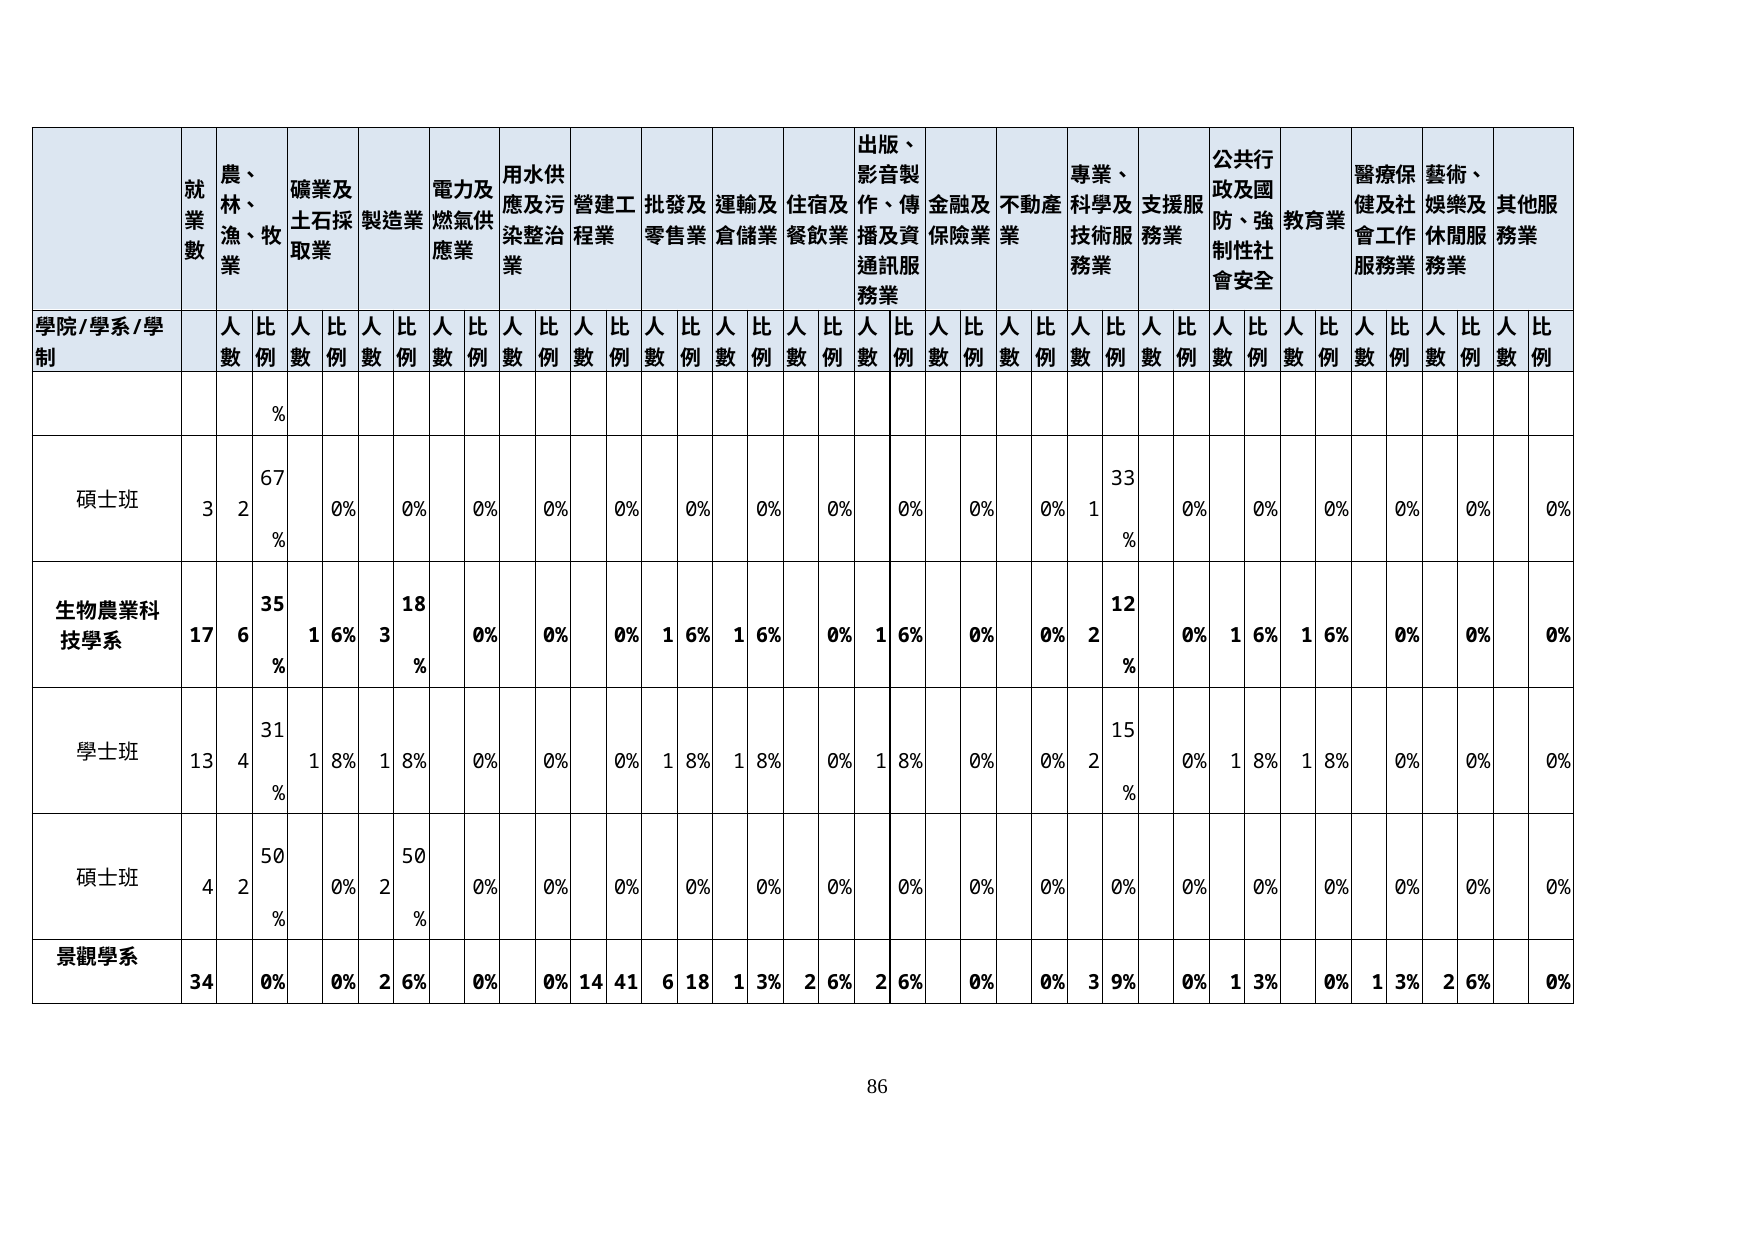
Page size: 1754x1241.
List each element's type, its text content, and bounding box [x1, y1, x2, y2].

table_cell [500, 940, 535, 1002]
table_cell [926, 562, 960, 687]
table_header 就業數 [182, 128, 216, 309]
table_header 農、林、漁、牧業 [217, 128, 287, 309]
table_cell [1139, 372, 1173, 435]
table_cell 比例 [323, 311, 358, 371]
table_cell 6 [217, 562, 252, 687]
table_cell 0% [1529, 940, 1573, 1002]
table_cell 比例 [1458, 311, 1493, 371]
table_cell 8% [678, 688, 712, 813]
table_cell [571, 562, 606, 687]
table_cell 0% [465, 814, 499, 939]
table_cell [1281, 372, 1315, 435]
table_cell 8% [1316, 688, 1351, 813]
table_cell 0% [678, 814, 712, 939]
table_cell 6 [642, 940, 677, 1002]
table_cell [784, 372, 818, 435]
table_cell 0% [1032, 814, 1067, 939]
table_cell 6% [1316, 562, 1351, 687]
table_cell 15% [1103, 688, 1138, 813]
table_cell 0% [678, 436, 712, 561]
table_cell 1 [713, 688, 747, 813]
table_cell 50% [394, 814, 429, 939]
table_cell [1281, 436, 1315, 561]
table_cell 比例 [678, 311, 712, 371]
table_cell [1494, 940, 1528, 1002]
table_cell 0% [1032, 940, 1067, 1002]
table_cell [926, 814, 960, 939]
table_cell [1139, 562, 1173, 687]
table_cell [465, 372, 499, 435]
table_header 教育業 [1281, 128, 1351, 309]
table_cell 比例 [465, 311, 499, 371]
table_cell 比例 [1103, 311, 1138, 371]
table_cell 4 [217, 688, 252, 813]
table_cell 0% [323, 940, 358, 1002]
table_cell 0% [1458, 562, 1493, 687]
table_cell [1032, 372, 1067, 435]
table_cell [359, 372, 393, 435]
table_cell [1494, 562, 1528, 687]
table_header 運輸及倉儲業 [713, 128, 783, 309]
table_cell 1 [855, 688, 889, 813]
table_cell [217, 940, 252, 1002]
table_cell 2 [1068, 688, 1102, 813]
table_cell [855, 372, 889, 435]
table_cell [430, 436, 464, 561]
table_cell [997, 562, 1031, 687]
table_cell [961, 372, 996, 435]
table_header [33, 128, 181, 309]
table_cell [1494, 436, 1528, 561]
table_cell 1 [855, 562, 889, 687]
table_cell 41 [607, 940, 641, 1002]
table_cell [1139, 688, 1173, 813]
table_cell 比例 [1316, 311, 1351, 371]
table_cell 3 [359, 562, 393, 687]
table_cell 人數 [217, 311, 252, 371]
table_cell 2 [217, 814, 252, 939]
table_cell [1068, 814, 1102, 939]
table_cell 0% [961, 688, 996, 813]
table_cell 2 [359, 940, 393, 1002]
table_cell 3% [1245, 940, 1280, 1002]
table_cell 0% [465, 436, 499, 561]
table_cell [33, 372, 181, 435]
table_cell 比例 [394, 311, 429, 371]
table_cell [1352, 562, 1386, 687]
table_cell 人數 [571, 311, 606, 371]
table_cell 人數 [288, 311, 322, 371]
table_header 藝術、娛樂及休閒服務業 [1423, 128, 1493, 309]
table_cell [536, 372, 570, 435]
table_cell 0% [394, 436, 429, 561]
table_cell 0% [1032, 688, 1067, 813]
table_cell 人數 [713, 311, 747, 371]
table_cell 0% [1316, 436, 1351, 561]
table_cell 0% [1529, 562, 1573, 687]
table_cell 0% [819, 814, 854, 939]
table_cell 0% [607, 814, 641, 939]
table_cell 0% [819, 436, 854, 561]
table_cell [1352, 814, 1386, 939]
table_cell 0% [536, 562, 570, 687]
table_cell [1139, 814, 1173, 939]
table_cell 人數 [855, 311, 889, 371]
table_cell 31% [253, 688, 287, 813]
table_cell [784, 562, 818, 687]
table_cell 人數 [430, 311, 464, 371]
table_cell 0% [1458, 814, 1493, 939]
table_cell 1 [642, 562, 677, 687]
table_cell [1494, 814, 1528, 939]
table_cell 8% [323, 688, 358, 813]
table_cell 1 [288, 688, 322, 813]
table_cell [288, 940, 322, 1002]
table_cell 6% [323, 562, 358, 687]
table_header 公共行政及國防、強制性社會安全 [1210, 128, 1280, 309]
table_cell 0% [748, 814, 783, 939]
table_cell [1529, 372, 1573, 435]
table_cell 0% [465, 562, 499, 687]
table_cell [642, 372, 677, 435]
table_cell 6% [819, 940, 854, 1002]
table_cell 1 [713, 562, 747, 687]
table_cell 0% [961, 562, 996, 687]
table_cell 碩士班 [33, 436, 181, 561]
table_cell 1 [713, 940, 747, 1002]
table_cell 0% [323, 436, 358, 561]
table_header 不動產業 [997, 128, 1067, 309]
table_header 醫療保健及社會工作服務業 [1352, 128, 1422, 309]
table_cell [1423, 688, 1457, 813]
table_cell 67% [253, 436, 287, 561]
table_cell [1352, 372, 1386, 435]
table_cell [430, 940, 464, 1002]
table_cell [678, 372, 712, 435]
table_cell 3% [1387, 940, 1422, 1002]
table_cell 比例 [1174, 311, 1209, 371]
table_header 其他服務業 [1494, 128, 1573, 309]
table_cell 0% [323, 814, 358, 939]
table_cell 8% [1245, 688, 1280, 813]
table_cell [1174, 372, 1209, 435]
table_cell [571, 688, 606, 813]
table_header 製造業 [359, 128, 429, 309]
table_cell [997, 372, 1031, 435]
table_cell [500, 562, 535, 687]
table_cell [1281, 814, 1315, 939]
table_cell 2 [217, 436, 252, 561]
table_cell 0% [536, 436, 570, 561]
table_cell [997, 814, 1031, 939]
table_cell [784, 436, 818, 561]
table_cell 0% [1387, 688, 1422, 813]
table_cell 人數 [642, 311, 677, 371]
table_cell [500, 814, 535, 939]
table_cell 0% [1387, 562, 1422, 687]
table_cell [571, 814, 606, 939]
table_cell 50% [253, 814, 287, 939]
table_cell [430, 372, 464, 435]
table_cell 比例 [1529, 311, 1573, 371]
table_cell [288, 436, 322, 561]
table_cell 8% [891, 688, 925, 813]
table_cell 2 [1423, 940, 1457, 1002]
table_cell 比例 [536, 311, 570, 371]
table_cell [1423, 372, 1457, 435]
table_cell 8% [748, 688, 783, 813]
table_cell 1 [1068, 436, 1102, 561]
table_cell 0% [748, 436, 783, 561]
table_cell [607, 372, 641, 435]
table_cell 0% [1245, 814, 1280, 939]
table_cell 比例 [1245, 311, 1280, 371]
table_cell [1210, 436, 1244, 561]
table_cell 3% [748, 940, 783, 1002]
table_cell 0% [819, 688, 854, 813]
table_cell 0% [536, 688, 570, 813]
table_cell 學院/學系/學制 [33, 311, 181, 371]
table_cell 人數 [784, 311, 818, 371]
table_cell [430, 562, 464, 687]
table_cell [430, 688, 464, 813]
table_cell 人數 [926, 311, 960, 371]
table_header 用水供應及污染整治業 [500, 128, 570, 309]
table_cell [642, 436, 677, 561]
table_cell 0% [465, 688, 499, 813]
table_cell [500, 688, 535, 813]
table_cell 0% [607, 688, 641, 813]
table_cell 0% [819, 562, 854, 687]
table_cell [784, 688, 818, 813]
table_cell [926, 436, 960, 561]
table_cell 0% [1529, 436, 1573, 561]
table_cell [997, 940, 1031, 1002]
table_cell 0% [1529, 814, 1573, 939]
table_cell 3 [182, 436, 216, 561]
table_cell 0% [1316, 814, 1351, 939]
table_cell [1245, 372, 1280, 435]
table_cell [359, 436, 393, 561]
table_cell 人數 [1281, 311, 1315, 371]
table_cell 0% [253, 940, 287, 1002]
table_cell 0% [1387, 814, 1422, 939]
table_cell 34 [182, 940, 216, 1002]
table_cell 6% [891, 940, 925, 1002]
table_cell 4 [182, 814, 216, 939]
table_cell 比例 [961, 311, 996, 371]
table_cell 0% [1174, 940, 1209, 1002]
table_cell [288, 814, 322, 939]
table_cell 景觀學系 [33, 940, 181, 1002]
table_cell [1281, 940, 1315, 1002]
table_cell [1068, 372, 1102, 435]
table_cell 人數 [1068, 311, 1102, 371]
table_cell 1 [1210, 940, 1244, 1002]
table_cell [1423, 562, 1457, 687]
table_cell 0% [1174, 814, 1209, 939]
table_cell 1 [1352, 940, 1386, 1002]
table_cell 人數 [1352, 311, 1386, 371]
table_cell 35% [253, 562, 287, 687]
table_cell [1210, 372, 1244, 435]
table_cell 6% [1458, 940, 1493, 1002]
table_cell [1458, 372, 1493, 435]
table_cell [571, 436, 606, 561]
table_cell 人數 [359, 311, 393, 371]
table_cell 0% [961, 940, 996, 1002]
table_cell 2 [359, 814, 393, 939]
table_cell 0% [961, 814, 996, 939]
table_cell [1494, 372, 1528, 435]
table_cell 0% [1032, 436, 1067, 561]
table_cell [926, 688, 960, 813]
table_cell 18 [678, 940, 712, 1002]
table_cell [571, 372, 606, 435]
table_cell 比例 [1387, 311, 1422, 371]
table_cell 0% [891, 814, 925, 939]
table_cell 1 [288, 562, 322, 687]
table_cell [713, 436, 747, 561]
table_cell [182, 311, 216, 371]
table_cell 2 [855, 940, 889, 1002]
table_cell [1139, 436, 1173, 561]
table_cell 0% [1387, 436, 1422, 561]
table_cell 比例 [607, 311, 641, 371]
table_header 專業、科學及技術服務業 [1068, 128, 1138, 309]
table_cell 比例 [891, 311, 925, 371]
table_cell [855, 814, 889, 939]
table_cell % [253, 372, 287, 435]
table_cell [500, 436, 535, 561]
table_cell [997, 688, 1031, 813]
table_cell 生物農業科技學系 [33, 562, 181, 687]
table_cell [891, 372, 925, 435]
table_header 礦業及土石採取業 [288, 128, 358, 309]
table_cell 1 [359, 688, 393, 813]
table_cell 1 [642, 688, 677, 813]
table_cell 比例 [748, 311, 783, 371]
table_cell 比例 [253, 311, 287, 371]
table_header 營建工程業 [571, 128, 641, 309]
table_cell 0% [1174, 562, 1209, 687]
table_cell 0% [536, 940, 570, 1002]
table_cell 比例 [819, 311, 854, 371]
table_cell [926, 372, 960, 435]
table_cell 6% [1245, 562, 1280, 687]
table_cell 1 [1281, 688, 1315, 813]
table_cell [394, 372, 429, 435]
table_cell [1423, 436, 1457, 561]
table_cell 學士班 [33, 688, 181, 813]
table_cell 8% [394, 688, 429, 813]
table_cell 18% [394, 562, 429, 687]
table_cell [748, 372, 783, 435]
table_cell 0% [1458, 688, 1493, 813]
table_cell [1352, 688, 1386, 813]
table_cell 17 [182, 562, 216, 687]
table_header 支援服務業 [1139, 128, 1209, 309]
table_cell 人數 [997, 311, 1031, 371]
table_cell 人數 [1423, 311, 1457, 371]
table_cell 6% [891, 562, 925, 687]
table_header 電力及燃氣供應業 [430, 128, 499, 309]
table_cell [1316, 372, 1351, 435]
table_cell 9% [1103, 940, 1138, 1002]
table_cell 12% [1103, 562, 1138, 687]
table_cell [713, 372, 747, 435]
table_header 出版、影音製作、傳播及資通訊服務業 [855, 128, 925, 309]
table_cell [713, 814, 747, 939]
table_cell 0% [891, 436, 925, 561]
table_cell 0% [961, 436, 996, 561]
table_cell [217, 372, 252, 435]
table_header 金融及保險業 [926, 128, 996, 309]
table_cell [997, 436, 1031, 561]
table_cell 1 [1210, 688, 1244, 813]
table_cell [642, 814, 677, 939]
table_cell [1210, 814, 1244, 939]
table_cell [288, 372, 322, 435]
table_header 住宿及餐飲業 [784, 128, 854, 309]
table_cell 13 [182, 688, 216, 813]
table_cell 1 [1281, 562, 1315, 687]
table_cell 碩士班 [33, 814, 181, 939]
table_cell 0% [1032, 562, 1067, 687]
table_cell 0% [1529, 688, 1573, 813]
table_cell 0% [1458, 436, 1493, 561]
table_cell [1387, 372, 1422, 435]
table_cell 3 [1068, 940, 1102, 1002]
table_cell [323, 372, 358, 435]
table_cell 比例 [1032, 311, 1067, 371]
table_header 批發及零售業 [642, 128, 712, 309]
table_cell 14 [571, 940, 606, 1002]
table_cell [1494, 688, 1528, 813]
table_cell [1139, 940, 1173, 1002]
table_cell 2 [1068, 562, 1102, 687]
table_cell 人數 [1210, 311, 1244, 371]
table_cell [819, 372, 854, 435]
table_cell 0% [536, 814, 570, 939]
table_cell [430, 814, 464, 939]
table_cell 6% [678, 562, 712, 687]
table_cell [1352, 436, 1386, 561]
table_cell [855, 436, 889, 561]
table_cell 人數 [1139, 311, 1173, 371]
table_cell [1103, 372, 1138, 435]
table_cell 0% [465, 940, 499, 1002]
table_cell 0% [1174, 436, 1209, 561]
table_cell 0% [607, 562, 641, 687]
table_cell [182, 372, 216, 435]
table_cell 1 [1210, 562, 1244, 687]
table_cell 0% [607, 436, 641, 561]
table_cell 0% [1316, 940, 1351, 1002]
table_cell 6% [748, 562, 783, 687]
table_cell 2 [784, 940, 818, 1002]
table_cell 0% [1103, 814, 1138, 939]
table_cell 33% [1103, 436, 1138, 561]
table_cell [1423, 814, 1457, 939]
table_cell 人數 [1494, 311, 1528, 371]
table_cell 6% [394, 940, 429, 1002]
table_cell [784, 814, 818, 939]
table_cell [500, 372, 535, 435]
table_cell 0% [1245, 436, 1280, 561]
table_cell [926, 940, 960, 1002]
table_cell 0% [1174, 688, 1209, 813]
table_cell 人數 [500, 311, 535, 371]
